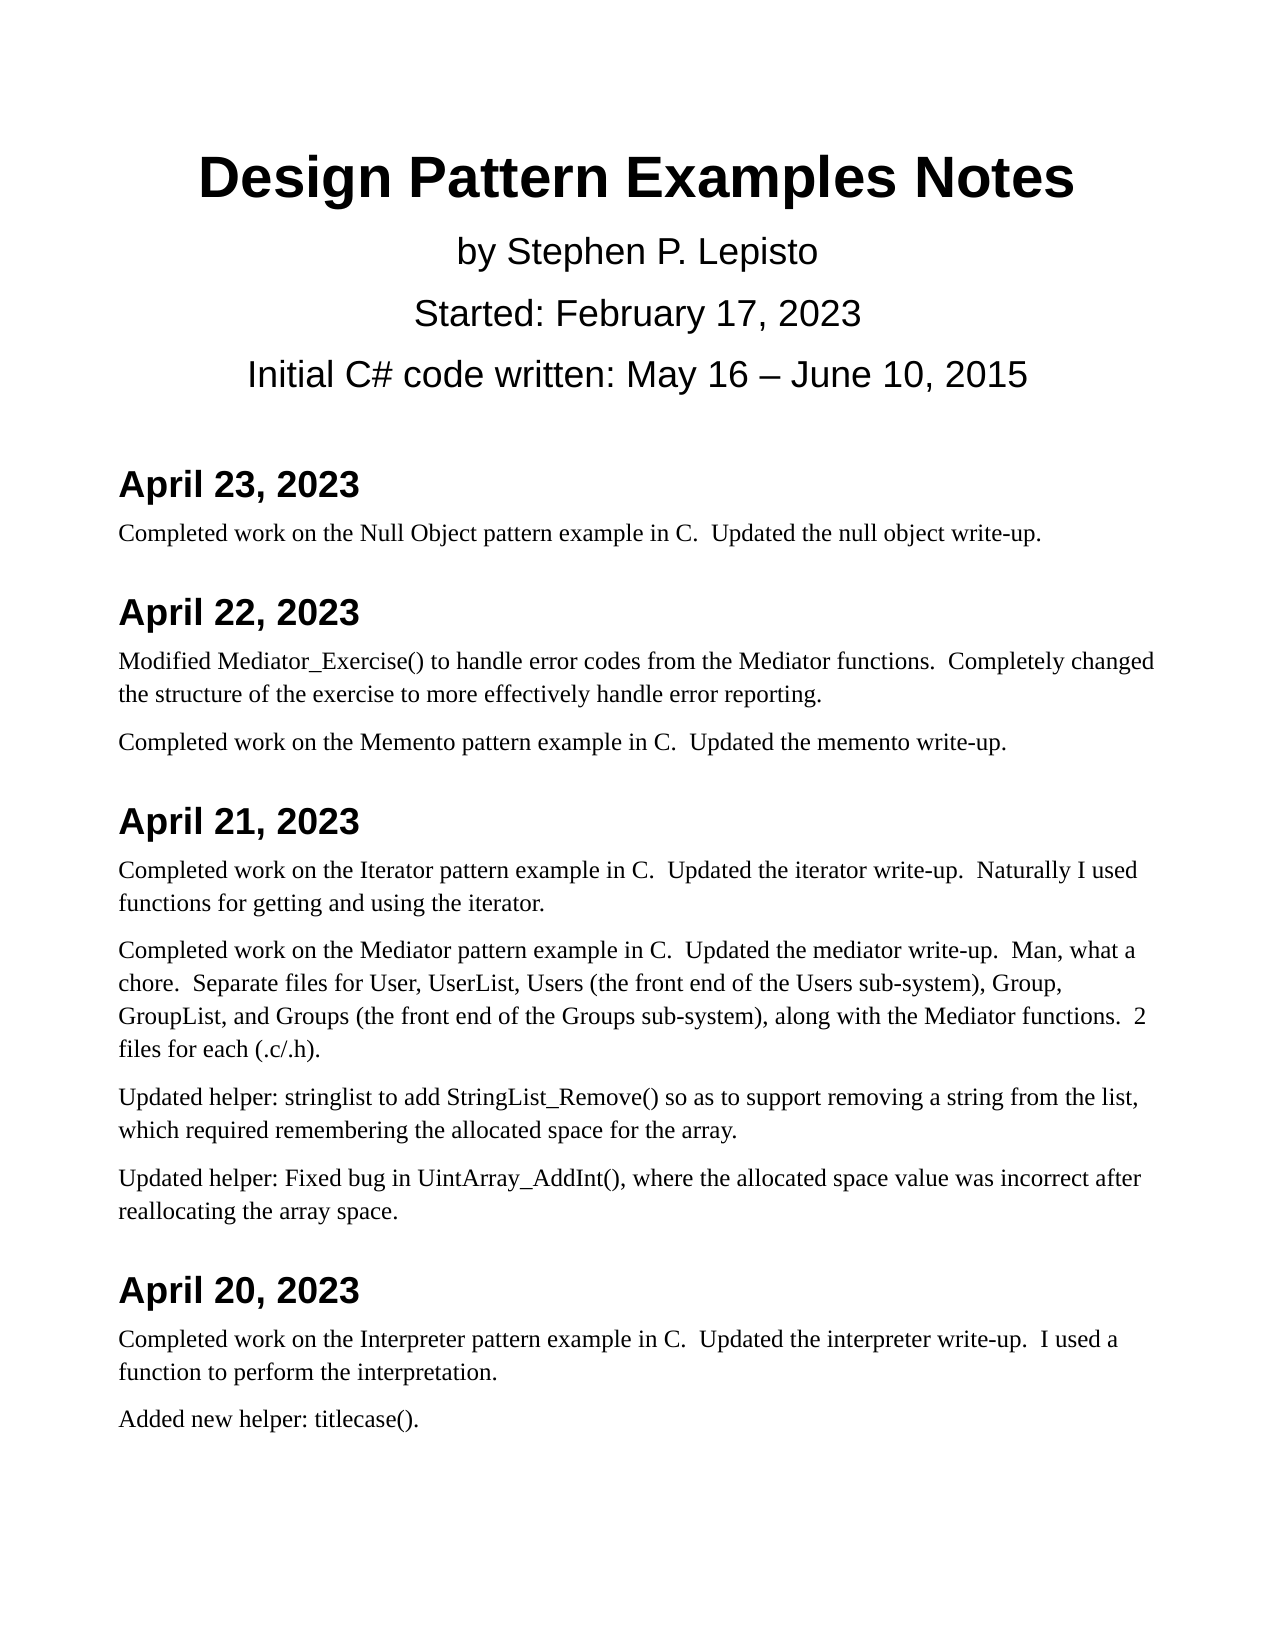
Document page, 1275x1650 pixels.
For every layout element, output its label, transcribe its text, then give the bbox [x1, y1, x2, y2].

text Updated helper: stringlist to add StringList_Remove() so as to support removing a string from the list, which required remembering the allocated space for the array. [118, 1082, 1157, 1144]
subtitle April 20, 2023 [118, 1268, 1157, 1311]
title Design Pattern Examples Notes [118, 143, 1157, 210]
text Completed work on the Mediator pattern example in C. Updated the mediator write-up. Man, what a chore. Separate files for User, UserList, Users (the front end of the Users sub-system), Group, GroupList, and Groups (the front end of the Groups sub-system), along with the Mediator functions. 2 files for each (.c/.h). [118, 935, 1157, 1063]
text Completed work on the Memento pattern example in C. Updated the memento write-up. [118, 727, 1157, 755]
text Completed work on the Iterator pattern example in C. Updated the iterator write-up. Naturally I used functions for getting and using the iterator. [118, 855, 1157, 917]
text Modified Mediator_Exercise() to handle error codes from the Mediator functions. Completely changed the structure of the exercise to more effectively handle error reporting. [118, 646, 1157, 708]
text Updated helper: Fixed bug in UintArray_AddInt(), where the allocated space value was incorrect after reallocating the array space. [118, 1163, 1157, 1224]
subtitle April 21, 2023 [118, 799, 1157, 842]
subtitle April 22, 2023 [118, 590, 1157, 633]
subtitle April 23, 2023 [118, 462, 1157, 505]
subtitle Started: February 17, 2023 [118, 291, 1157, 334]
subtitle Initial C# code written: May 16 – June 10, 2015 [118, 353, 1157, 396]
text Added new helper: titlecase(). [118, 1404, 1157, 1433]
text Completed work on the Interpreter pattern example in C. Updated the interpreter write-up. I used a function to perform the interpretation. [118, 1324, 1157, 1386]
text Completed work on the Null Object pattern example in C. Updated the null object write-up. [118, 518, 1157, 546]
subtitle by Stephen P. Lepisto [118, 229, 1157, 272]
